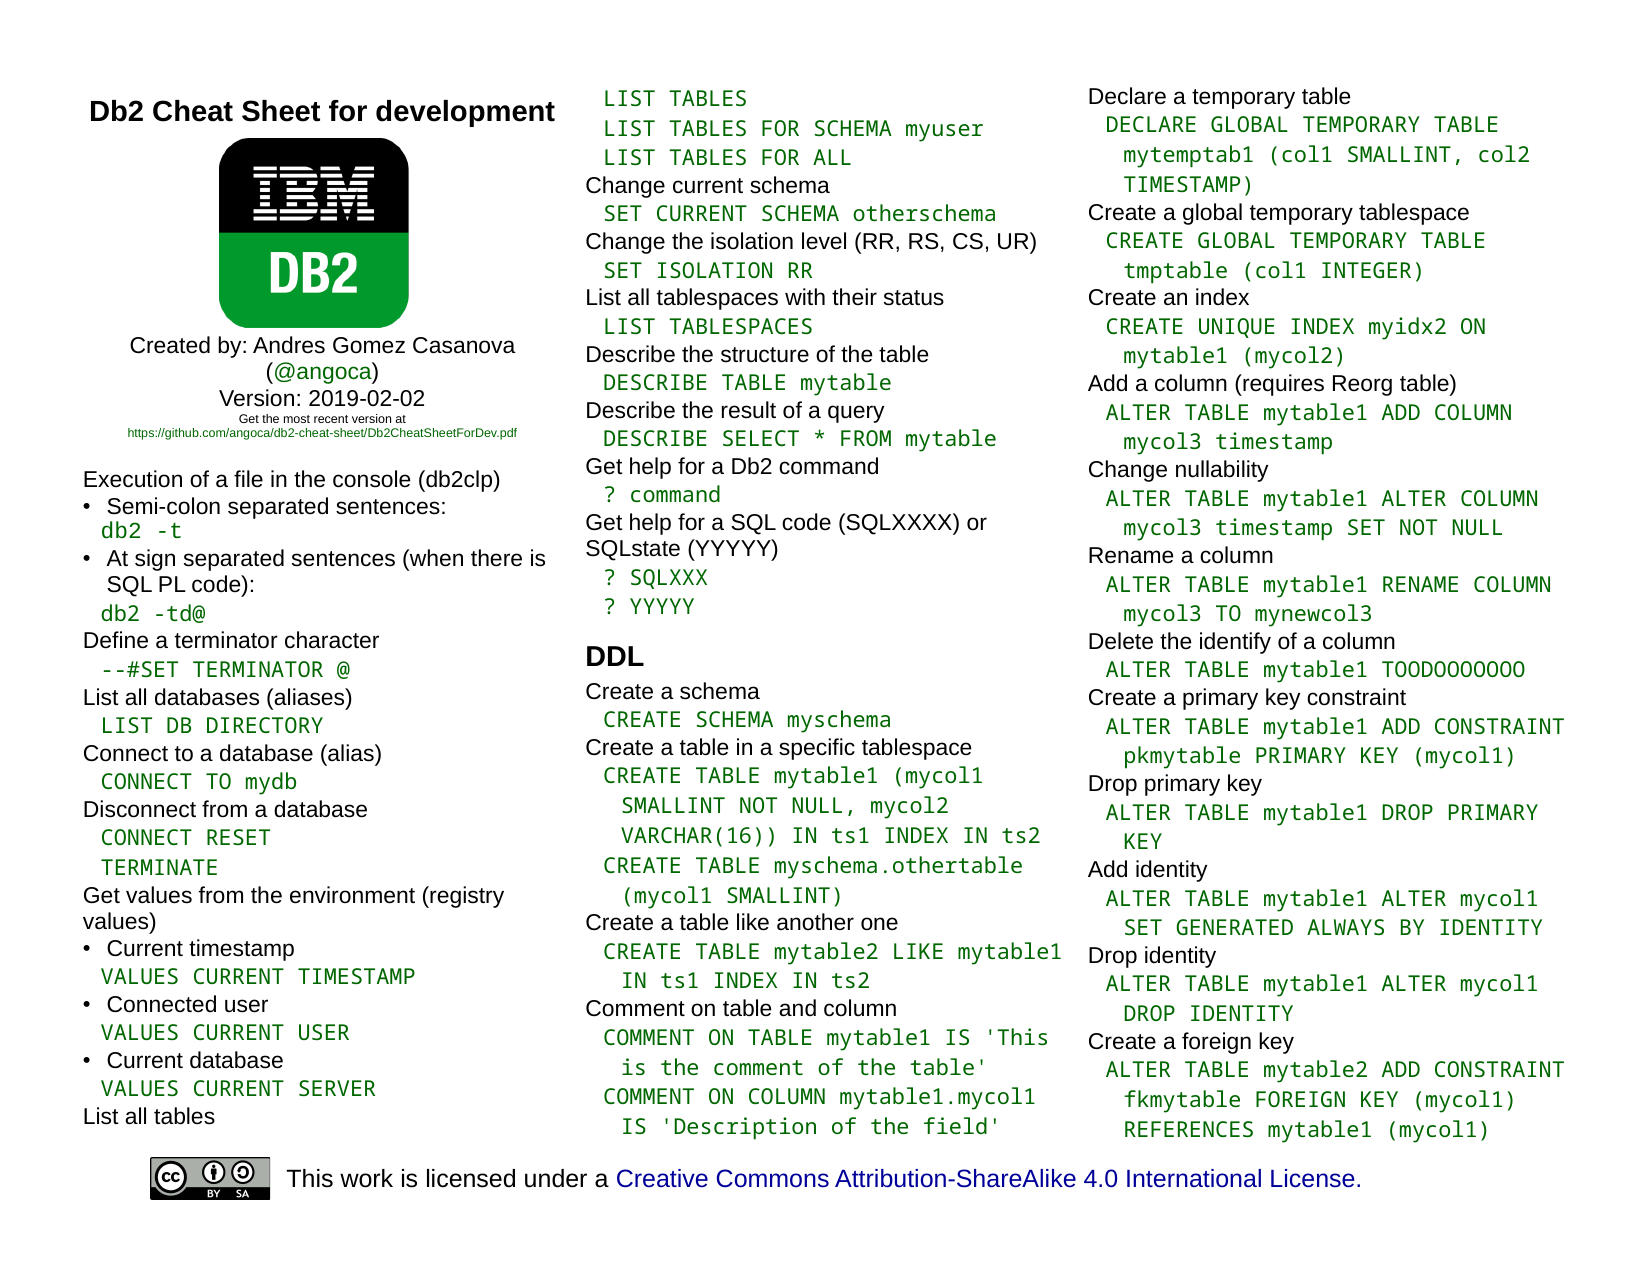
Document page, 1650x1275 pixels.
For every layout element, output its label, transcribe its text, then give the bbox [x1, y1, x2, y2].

text SET ISOLATION RR [603, 254, 1064, 284]
text Comment on table and column [585, 995, 1064, 1022]
text VALUES CURRENT SERVER [100, 1073, 562, 1103]
text Create a schema [585, 678, 1064, 704]
text Created by: Andres Gomez Casanova (@angoca) [83, 333, 562, 385]
text CREATE TABLE myschema.othertable (mycol1 SMALLINT) [603, 850, 1064, 909]
text ALTER TABLE mytable2 ADD CONSTRAINT fkmytable FOREIGN KEY (mycol1) REFERENCES mytable1 (mycol1) [1105, 1054, 1567, 1144]
list Semi-colon separated sentences: [83, 493, 562, 519]
picture [215, 135, 413, 333]
text Drop primary key [1088, 770, 1567, 797]
text Add a column (requires Reorg table) [1088, 370, 1567, 397]
text CREATE GLOBAL TEMPORARY TABLE tmptable (col1 INTEGER) [1105, 225, 1567, 284]
text VALUES CURRENT USER [100, 1017, 562, 1047]
text CREATE TABLE mytable2 LIKE mytable1 IN ts1 INDEX IN ts2 [603, 936, 1064, 995]
list Current database [83, 1047, 562, 1073]
text CREATE SCHEMA myschema [603, 704, 1064, 734]
text Get values from the environment (registry values) [83, 882, 562, 934]
text Version: 2019-02-02 [83, 385, 562, 411]
text Get the most recent version at [83, 411, 562, 426]
text LIST DB DIRECTORY [100, 710, 562, 740]
text LIST TABLES [603, 83, 1064, 112]
text COMMENT ON COLUMN mytable1.mycol1 IS 'Description of the field' [603, 1081, 1064, 1141]
text --#SET TERMINATOR @ [100, 654, 562, 684]
text Get help for a Db2 command [585, 453, 1064, 479]
text List all tablespaces with their status [585, 284, 1064, 311]
text Create a table like another one [585, 909, 1064, 936]
text Declare a temporary table [1088, 83, 1567, 109]
text Change the isolation level (RR, RS, CS, UR) [585, 228, 1064, 254]
text Create a foreign key [1088, 1028, 1567, 1054]
text Rename a column [1088, 542, 1567, 568]
text ALTER TABLE mytable1 ALTER COLUMN mycol3 timestamp SET NOT NULL [1105, 483, 1567, 542]
text LIST TABLES FOR ALL [603, 142, 1064, 172]
list Current timestamp [83, 934, 562, 961]
text DESCRIBE SELECT * FROM mytable [603, 423, 1064, 453]
text Change nullability [1088, 456, 1567, 483]
text Create an index [1088, 284, 1567, 311]
title Db2 Cheat Sheet for development [83, 94, 562, 128]
text Disconnect from a database [83, 796, 562, 822]
text db2 -td@ [100, 598, 562, 627]
text List all databases (aliases) [83, 684, 562, 710]
text TERMINATE [100, 852, 562, 882]
text Describe the result of a query [585, 397, 1064, 423]
text COMMENT ON TABLE mytable1 IS 'This is the comment of the table' [603, 1022, 1064, 1081]
text Create a table in a specific tablespace [585, 734, 1064, 760]
text LIST TABLESPACES [603, 311, 1064, 341]
text Delete the identify of a column [1088, 628, 1567, 654]
text db2 -t [100, 519, 562, 545]
text ALTER TABLE mytable1 ALTER mycol1 DROP IDENTITY [1105, 968, 1567, 1028]
text Create a primary key constraint [1088, 684, 1567, 711]
text Describe the structure of the table [585, 341, 1064, 367]
text SET CURRENT SCHEMA otherschema [603, 198, 1064, 228]
text ? YYYYY [603, 591, 1064, 621]
text Connect to a database (alias) [83, 740, 562, 766]
text ALTER TABLE mytable1 RENAME COLUMN mycol3 TO mynewcol3 [1105, 568, 1567, 628]
text https://github.com/angoca/db2-cheat-sheet/Db2CheatSheetForDev.pdf [83, 426, 562, 440]
text LIST TABLES FOR SCHEMA myuser [603, 112, 1064, 142]
text Execution of a file in the console (db2clp) [83, 466, 562, 493]
text CREATE TABLE mytable1 (mycol1 SMALLINT NOT NULL, mycol2 VARCHAR(16)) IN ts1 INDEX IN ts2 [603, 760, 1064, 850]
text ALTER TABLE mytable1 ADD COLUMN mycol3 timestamp [1105, 397, 1567, 456]
text ALTER TABLE mytable1 ALTER mycol1 SET GENERATED ALWAYS BY IDENTITY [1105, 882, 1567, 942]
text Change current schema [585, 172, 1064, 198]
subtitle DDL [585, 639, 1064, 672]
text Get help for a SQL code (SQLXXXX) or SQLstate (YYYYY) [585, 509, 1064, 562]
text DESCRIBE TABLE mytable [603, 367, 1064, 397]
picture [150, 1157, 271, 1200]
text VALUES CURRENT TIMESTAMP [100, 961, 562, 991]
text ? SQLXXX [603, 562, 1064, 591]
text DECLARE GLOBAL TEMPORARY TABLE mytemptab1 (col1 SMALLINT, col2 TIMESTAMP) [1105, 109, 1567, 198]
text Add identity [1088, 856, 1567, 882]
text List all tables [83, 1103, 562, 1129]
text CREATE UNIQUE INDEX myidx2 ON mytable1 (mycol2) [1105, 311, 1567, 370]
text CONNECT TO mydb [100, 766, 562, 796]
text ? command [603, 479, 1064, 509]
text Drop identity [1088, 942, 1567, 968]
text CONNECT RESET [100, 822, 562, 852]
text ALTER TABLE mytable1 DROP PRIMARY KEY [1105, 797, 1567, 856]
text Define a terminator character [83, 627, 562, 654]
text Create a global temporary tablespace [1088, 198, 1567, 225]
list At sign separated sentences (when there is SQL PL code): [83, 545, 562, 598]
list Connected user [83, 991, 562, 1017]
text ALTER TABLE mytable1 ADD CONSTRAINT pkmytable PRIMARY KEY (mycol1) [1105, 711, 1567, 770]
text ALTER TABLE mytable1 TOODOOOOOOO [1105, 654, 1567, 684]
